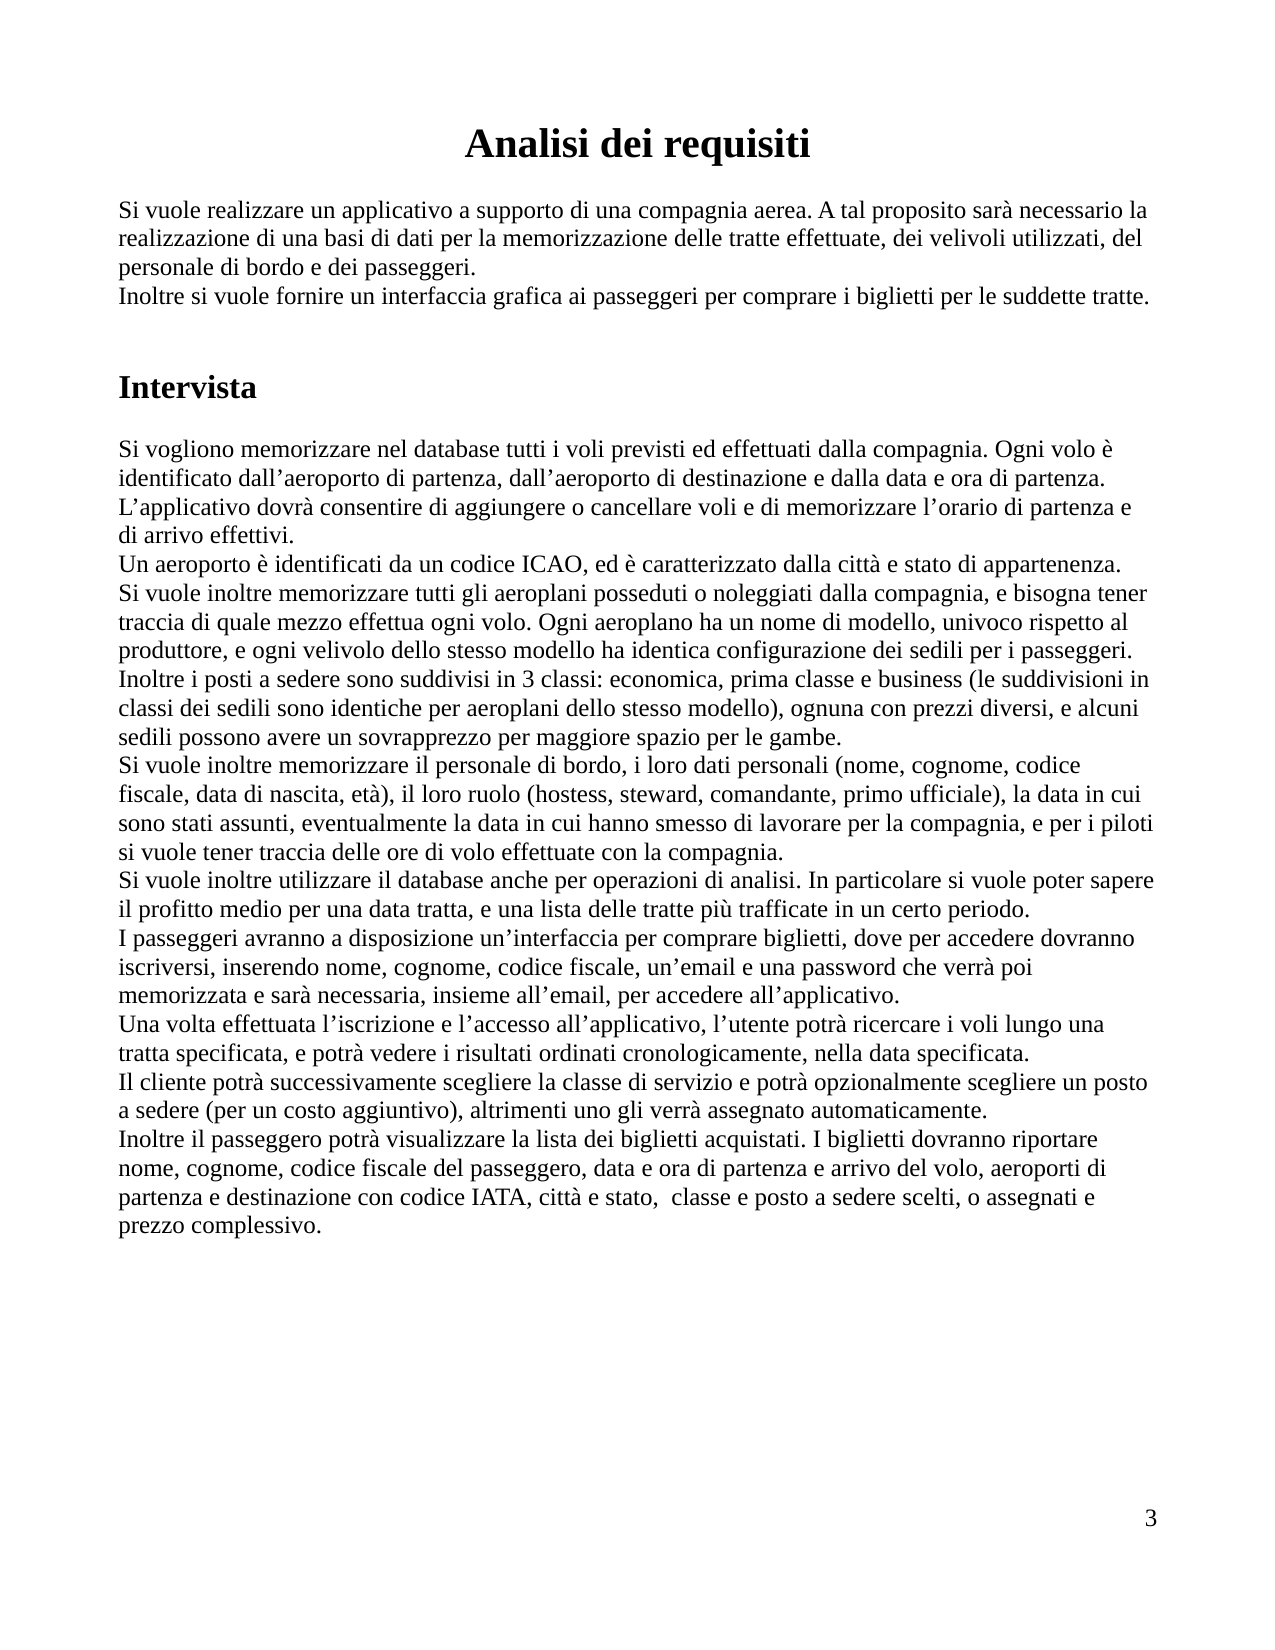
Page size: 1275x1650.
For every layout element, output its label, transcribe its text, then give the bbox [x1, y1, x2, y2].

text Inoltre il passeggero potrà visualizzare la lista dei biglietti acquistati. I biglietti dovranno riportare nome, cognome, codice fiscale del passeggero, data e ora di partenza e arrivo del volo, aeroporti di partenza e destinazione con codice IATA, città e stato, classe e posto a sedere scelti, o assegnati e prezzo complessivo. [118, 1124, 1157, 1239]
text Inoltre si vuole fornire un interfaccia grafica ai passeggeri per comprare i biglietti per le suddette tratte. [118, 281, 1157, 310]
text Si vuole inoltre memorizzare il personale di bordo, i loro dati personali (nome, cognome, codice fiscale, data di nascita, età), il loro ruolo (hostess, steward, comandante, primo ufficiale), la data in cui sono stati assunti, eventualmente la data in cui hanno smesso di lavorare per la compagnia, e per i piloti si vuole tener traccia delle ore di volo effettuate con la compagnia. [118, 751, 1157, 866]
text Un aeroporto è identificati da un codice ICAO, ed è caratterizzato dalla città e stato di appartenenza. [118, 549, 1157, 578]
text Analisi dei requisiti [118, 118, 1157, 166]
text Si vuole inoltre memorizzare tutti gli aeroplani posseduti o noleggiati dalla compagnia, e bisogna tener traccia di quale mezzo effettua ogni volo. Ogni aeroplano ha un nome di modello, univoco rispetto al produttore, e ogni velivolo dello stesso modello ha identica configurazione dei sedili per i passeggeri. [118, 578, 1157, 664]
text Una volta effettuata l’iscrizione e l’accesso all’applicativo, l’utente potrà ricercare i voli lungo una tratta specificata, e potrà vedere i risultati ordinati cronologicamente, nella data specificata. [118, 1009, 1157, 1067]
text Intervista [118, 367, 1157, 406]
text Si vuole realizzare un applicativo a supporto di una compagnia aerea. A tal proposito sarà necessario la realizzazione di una basi di dati per la memorizzazione delle tratte effettuate, dei velivoli utilizzati, del personale di bordo e dei passeggeri. [118, 195, 1157, 281]
text Si vogliono memorizzare nel database tutti i voli previsti ed effettuati dalla compagnia. Ogni volo è identificato dall’aeroporto di partenza, dall’aeroporto di destinazione e dalla data e ora di partenza. L’applicativo dovrà consentire di aggiungere o cancellare voli e di memorizzare l’orario di partenza e di arrivo effettivi. [118, 434, 1157, 549]
text Il cliente potrà successivamente scegliere la classe di servizio e potrà opzionalmente scegliere un posto a sedere (per un costo aggiuntivo), altrimenti uno gli verrà assegnato automaticamente. [118, 1067, 1157, 1124]
text Si vuole inoltre utilizzare il database anche per operazioni di analisi. In particolare si vuole poter sapere il profitto medio per una data tratta, e una lista delle tratte più trafficate in un certo periodo. [118, 866, 1157, 923]
text I passeggeri avranno a disposizione un’interfaccia per comprare biglietti, dove per accedere dovranno iscriversi, inserendo nome, cognome, codice fiscale, un’email e una password che verrà poi memorizzata e sarà necessaria, insieme all’email, per accedere all’applicativo. [118, 923, 1157, 1009]
text Inoltre i posti a sedere sono suddivisi in 3 classi: economica, prima classe e business (le suddivisioni in classi dei sedili sono identiche per aeroplani dello stesso modello), ognuna con prezzi diversi, e alcuni sedili possono avere un sovrapprezzo per maggiore spazio per le gambe. [118, 664, 1157, 751]
